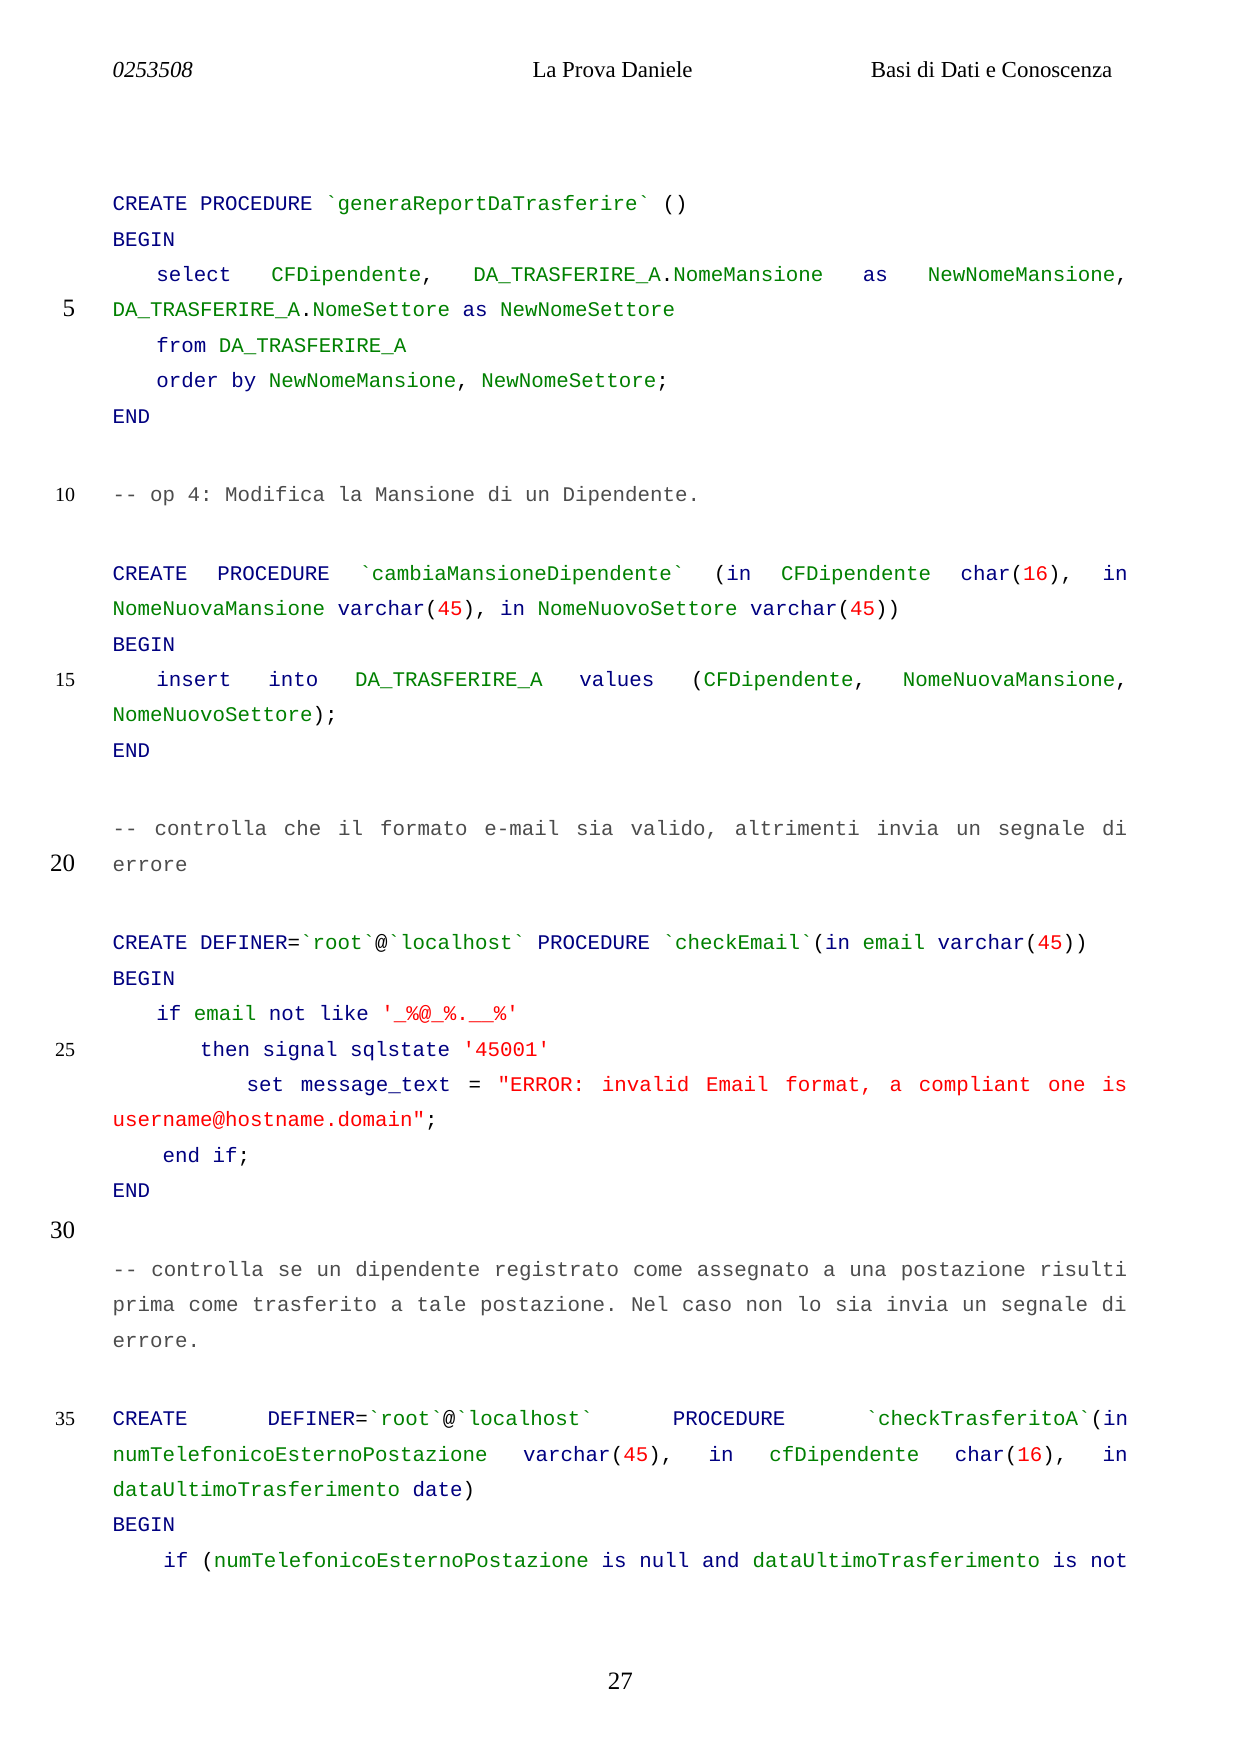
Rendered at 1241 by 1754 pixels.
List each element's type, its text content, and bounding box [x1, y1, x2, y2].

text order by NewNomeMansione, NewNomeSettore; [112, 370, 1128, 394]
text END [112, 1180, 1128, 1204]
text then signal sqlstate '45001' [112, 1038, 1128, 1062]
text CREATE PROCEDURE `generaReportDaTrasferire` () [112, 193, 1128, 217]
text insert into DA_TRASFERIRE_A values (CFDipendente, NomeNuovaMansione, NomeNuovoSettore); [112, 669, 1128, 728]
text -- controlla se un dipendente registrato come assegnato a una postazione risulti prima come trasferito a tale postazione. Nel caso non lo sia invia un segnale di errore. [112, 1259, 1128, 1353]
text -- op 4: Modifica la Mansione di un Dipendente. [112, 484, 1128, 508]
text if (numTelefonicoEsternoPostazione is null and dataUltimoTrasferimento is not [112, 1550, 1128, 1573]
text BEGIN [112, 1514, 1128, 1538]
text from DA_TRASFERIRE_A [112, 335, 1128, 358]
text set message_text = "ERROR: invalid Email format, a compliant one is username@hostname.domain"; [112, 1074, 1128, 1133]
text BEGIN [112, 228, 1128, 252]
text select CFDipendente, DA_TRASFERIRE_A.NomeMansione as NewNomeMansione, DA_TRASFERIRE_A.NomeSettore as NewNomeSettore [112, 264, 1128, 323]
text END [112, 740, 1128, 763]
text end if; [112, 1145, 1128, 1168]
text CREATE DEFINER=`root`@`localhost` PROCEDURE `checkEmail`(in email varchar(45)) [112, 932, 1128, 956]
text BEGIN [112, 633, 1128, 657]
text BEGIN [112, 968, 1128, 991]
text -- controlla che il formato e-mail sia valido, altrimenti invia un segnale di errore [112, 818, 1128, 877]
text CREATE PROCEDURE `cambiaMansioneDipendente` (in CFDipendente char(16), in NomeNuovaMansione varchar(45), in NomeNuovoSettore varchar(45)) [112, 563, 1128, 622]
text CREATE DEFINER=`root`@`localhost` PROCEDURE `checkTrasferitoA`(in numTelefonicoEsternoPostazione varchar(45), in cfDipendente char(16), in dataUltimoTrasferimento date) [112, 1408, 1128, 1503]
text if email not like '_%@_%.__%' [112, 1003, 1128, 1027]
text END [112, 406, 1128, 429]
